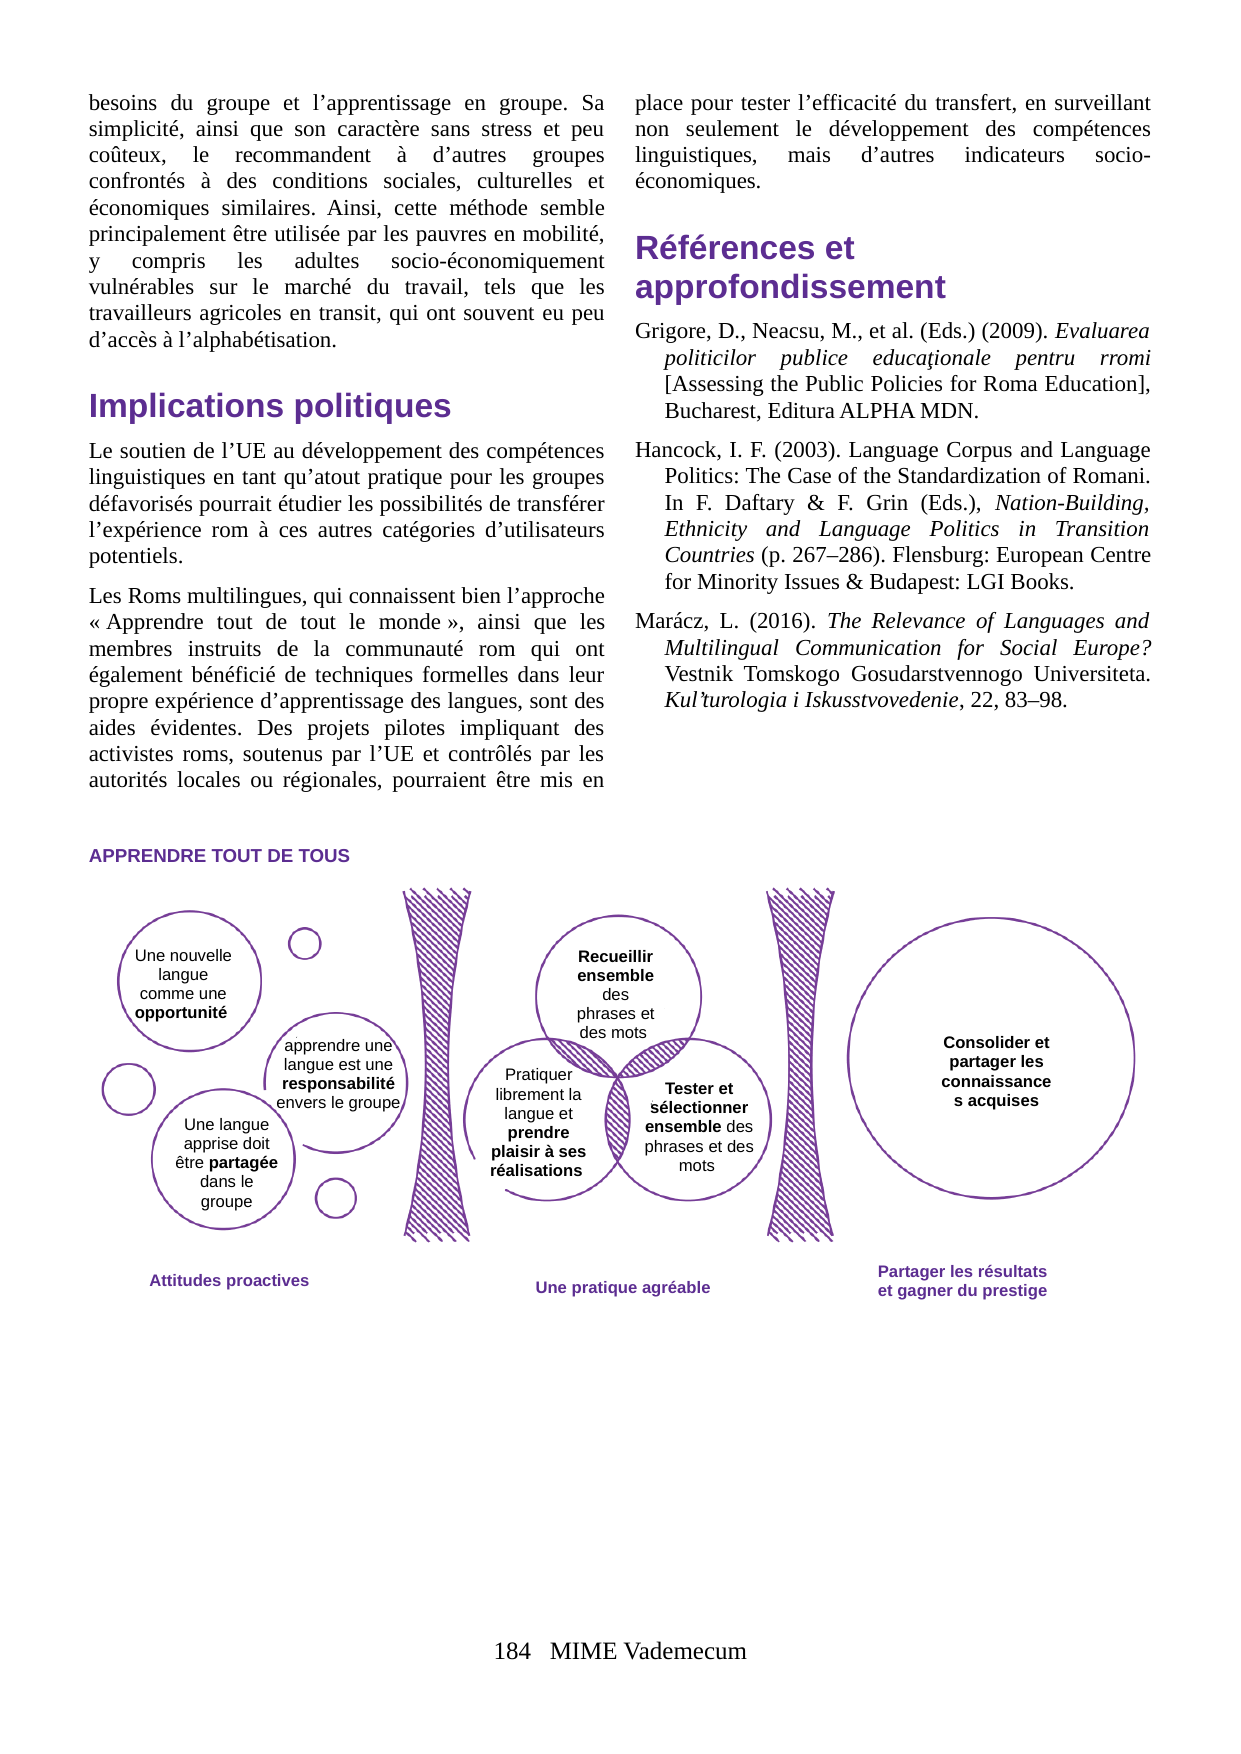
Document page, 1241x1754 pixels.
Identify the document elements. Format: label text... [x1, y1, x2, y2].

picture [70, 881, 1140, 1255]
text Marácz, L. (2016). The Relevance of Languages and Multilingual Communication for Social Europe? Vestnik Tomskogo Gosudarstvennogo Universiteta. Kul’turologia i Iskusstvovedenie, 22, 83–98. [635, 607, 1152, 713]
text besoins du groupe et l’apprentissage en groupe. Sa simplicité, ainsi que son caractère sans stress et peu coûteux, le recommandent à d’autres groupes confrontés à des conditions sociales, culturelles et économiques similaires. Ainsi, cette méthode semble principalement être utilisée par les pauvres en mobilité, y compris les adultes socio-économiquement vulnérables sur le marché du travail, tels que les travailleurs agricoles en transit, qui ont souvent eu peu d’accès à l’alphabétisation. [88, 88, 605, 352]
text Hancock, I. F. (2003). Language Corpus and Language Politics: The Case of the Standardization of Romani. In F. Daftary & F. Grin (Eds.), Nation-Building, Ethnicity and Language Politics in Transition Countries (p. 267–286). Flensburg: European Centre for Minority Issues & Budapest: LGI Books. [635, 436, 1152, 594]
subtitle Implications politiques [88, 386, 605, 424]
text place pour tester l’efficacité du transfert, en surveillant non seulement le développement des compétences linguistiques, mais d’autres indicateurs socio-économiques. [635, 88, 1152, 194]
subtitle Références et approfondissement [635, 228, 1152, 305]
text Grigore, D., Neacsu, M., et al. (Eds.) (2009). Evaluarea politicilor publice educaţionale pentru rromi [Assessing the Public Policies for Roma Education], Bucharest, Editura ALPHA MDN. [635, 318, 1152, 423]
text Les Roms multilingues, qui connaissent bien l’approche « Apprendre tout de tout le monde », ainsi que les membres instruits de la communauté rom qui ont également bénéficié de techniques formelles dans leur propre expérience d’apprentissage des langues, sont des aides évidentes. Des projets pilotes impliquant des activistes roms, soutenus par l’UE et contrôlés par les autorités locales ou régionales, pourraient être mis en [88, 582, 605, 793]
text Le soutien de l’UE au développement des compétences linguistiques en tant qu’atout pratique pour les groupes défavorisés pourrait étudier les possibilités de transférer l’expérience rom à ces autres catégories d’utilisateurs potentiels. [88, 437, 605, 569]
text APPRENDRE TOUT DE TOUS [88, 845, 1152, 867]
